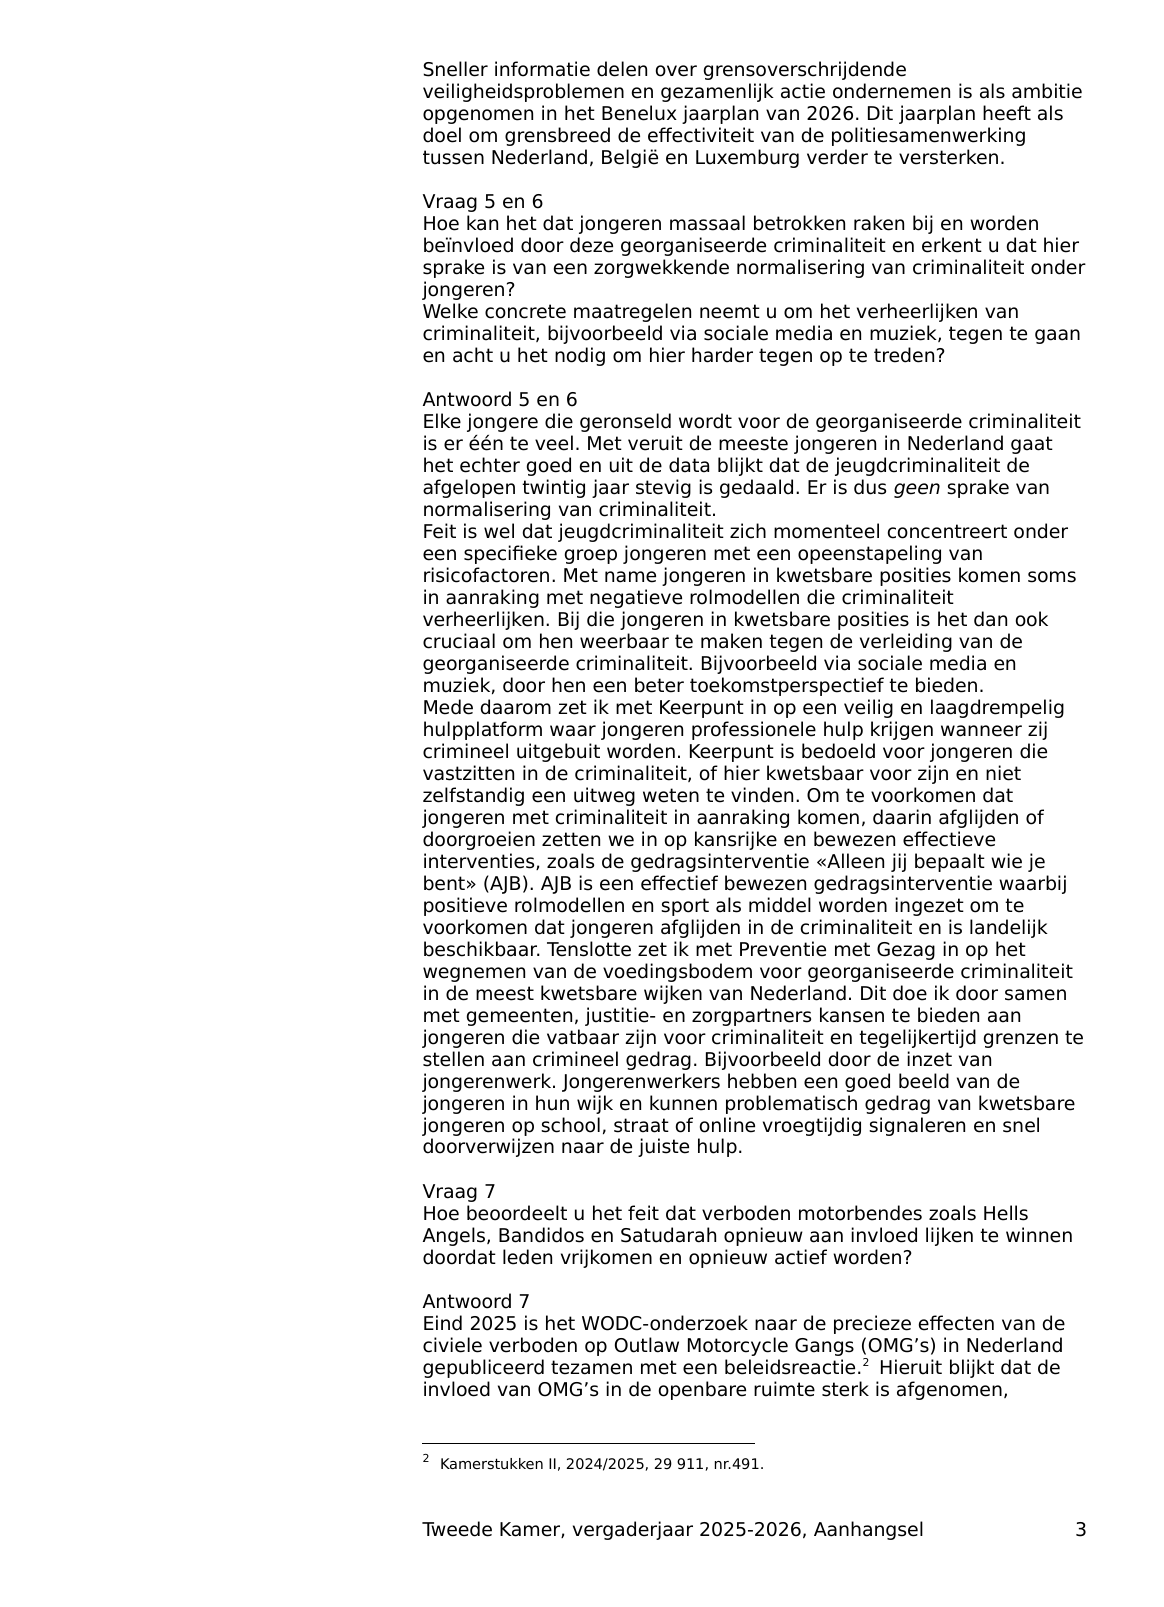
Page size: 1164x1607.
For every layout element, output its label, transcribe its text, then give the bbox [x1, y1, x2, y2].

text Hoe kan het dat jongeren massaal betrokken raken bij en worden beïnvloed door deze georganiseerde criminaliteit en erkent u dat hier sprake is van een zorgwekkende normalisering van criminaliteit onder jongeren? [422, 213, 1087, 301]
text Eind 2025 is het WODC-onderzoek naar de precieze effecten van de civiele verboden op Outlaw Motorcycle Gangs (OMG’s) in Nederland gepubliceerd tezamen met een beleidsreactie. Hieruit blijkt dat de invloed van OMG’s in de openbare ruimte sterk is afgenomen, [422, 1313, 1087, 1401]
text Mede daarom zet ik met Keerpunt in op een veilig en laagdrempelig hulpplatform waar jongeren professionele hulp krijgen wanneer zij crimineel uitgebuit worden. Keerpunt is bedoeld voor jongeren die vastzitten in de criminaliteit, of hier kwetsbaar voor zijn en niet zelfstandig een uitweg weten te vinden. Om te voorkomen dat jongeren met criminaliteit in aanraking komen, daarin afglijden of doorgroeien zetten we in op kansrijke en bewezen effectieve interventies, zoals de gedragsinterventie «Alleen jij bepaalt wie je bent» (AJB). AJB is een effectief bewezen gedragsinterventie waarbij positieve rolmodellen en sport als middel worden ingezet om te voorkomen dat jongeren afglijden in de criminaliteit en is landelijk beschikbaar. Tenslotte zet ik met Preventie met Gezag in op het wegnemen van de voedingsbodem voor georganiseerde criminaliteit in de meest kwetsbare wijken van Nederland. Dit doe ik door samen met gemeenten, justitie- en zorgpartners kansen te bieden aan jongeren die vatbaar zijn voor criminaliteit en tegelijkertijd grenzen te stellen aan crimineel gedrag. Bijvoorbeeld door de inzet van jongerenwerk. Jongerenwerkers hebben een goed beeld van de jongeren in hun wijk en kunnen problematisch gedrag van kwetsbare jongeren op school, straat of online vroegtijdig signaleren en snel doorverwijzen naar de juiste hulp. [422, 697, 1087, 1158]
text Vraag 5 en 6 [422, 191, 1087, 213]
text Hoe beoordeelt u het feit dat verboden motorbendes zoals Hells Angels, Bandidos en Satudarah opnieuw aan invloed lijken te winnen doordat leden vrijkomen en opnieuw actief worden? [422, 1203, 1087, 1268]
text Vraag 7 [422, 1181, 1087, 1203]
text Kamerstukken II, 2024/2025, 29 911, nr.491. [422, 1452, 1087, 1474]
text Feit is wel dat jeugdcriminaliteit zich momenteel concentreert onder een specifieke groep jongeren met een opeenstapeling van risicofactoren. Met name jongeren in kwetsbare posities komen soms in aanraking met negatieve rolmodellen die criminaliteit verheerlijken. Bij die jongeren in kwetsbare posities is het dan ook cruciaal om hen weerbaar te maken tegen de verleiding van de georganiseerde criminaliteit. Bijvoorbeeld via sociale media en muziek, door hen een beter toekomstperspectief te bieden. [422, 521, 1087, 697]
text Sneller informatie delen over grensoverschrijdende veiligheidsproblemen en gezamenlijk actie ondernemen is als ambitie opgenomen in het Benelux jaarplan van 2026. Dit jaarplan heeft als doel om grensbreed de effectiviteit van de politiesamenwerking tussen Nederland, België en Luxemburg verder te versterken. [422, 59, 1087, 169]
text Antwoord 7 [422, 1291, 1087, 1313]
text Antwoord 5 en 6 [422, 389, 1087, 411]
text Elke jongere die geronseld wordt voor de georganiseerde criminaliteit is er één te veel. Met veruit de meeste jongeren in Nederland gaat het echter goed en uit de data blijkt dat de jeugdcriminaliteit de afgelopen twintig jaar stevig is gedaald. Er is dus geen sprake van normalisering van criminaliteit. [422, 411, 1087, 521]
text Welke concrete maatregelen neemt u om het verheerlijken van criminaliteit, bijvoorbeeld via sociale media en muziek, tegen te gaan en acht u het nodig om hier harder tegen op te treden? [422, 301, 1087, 367]
